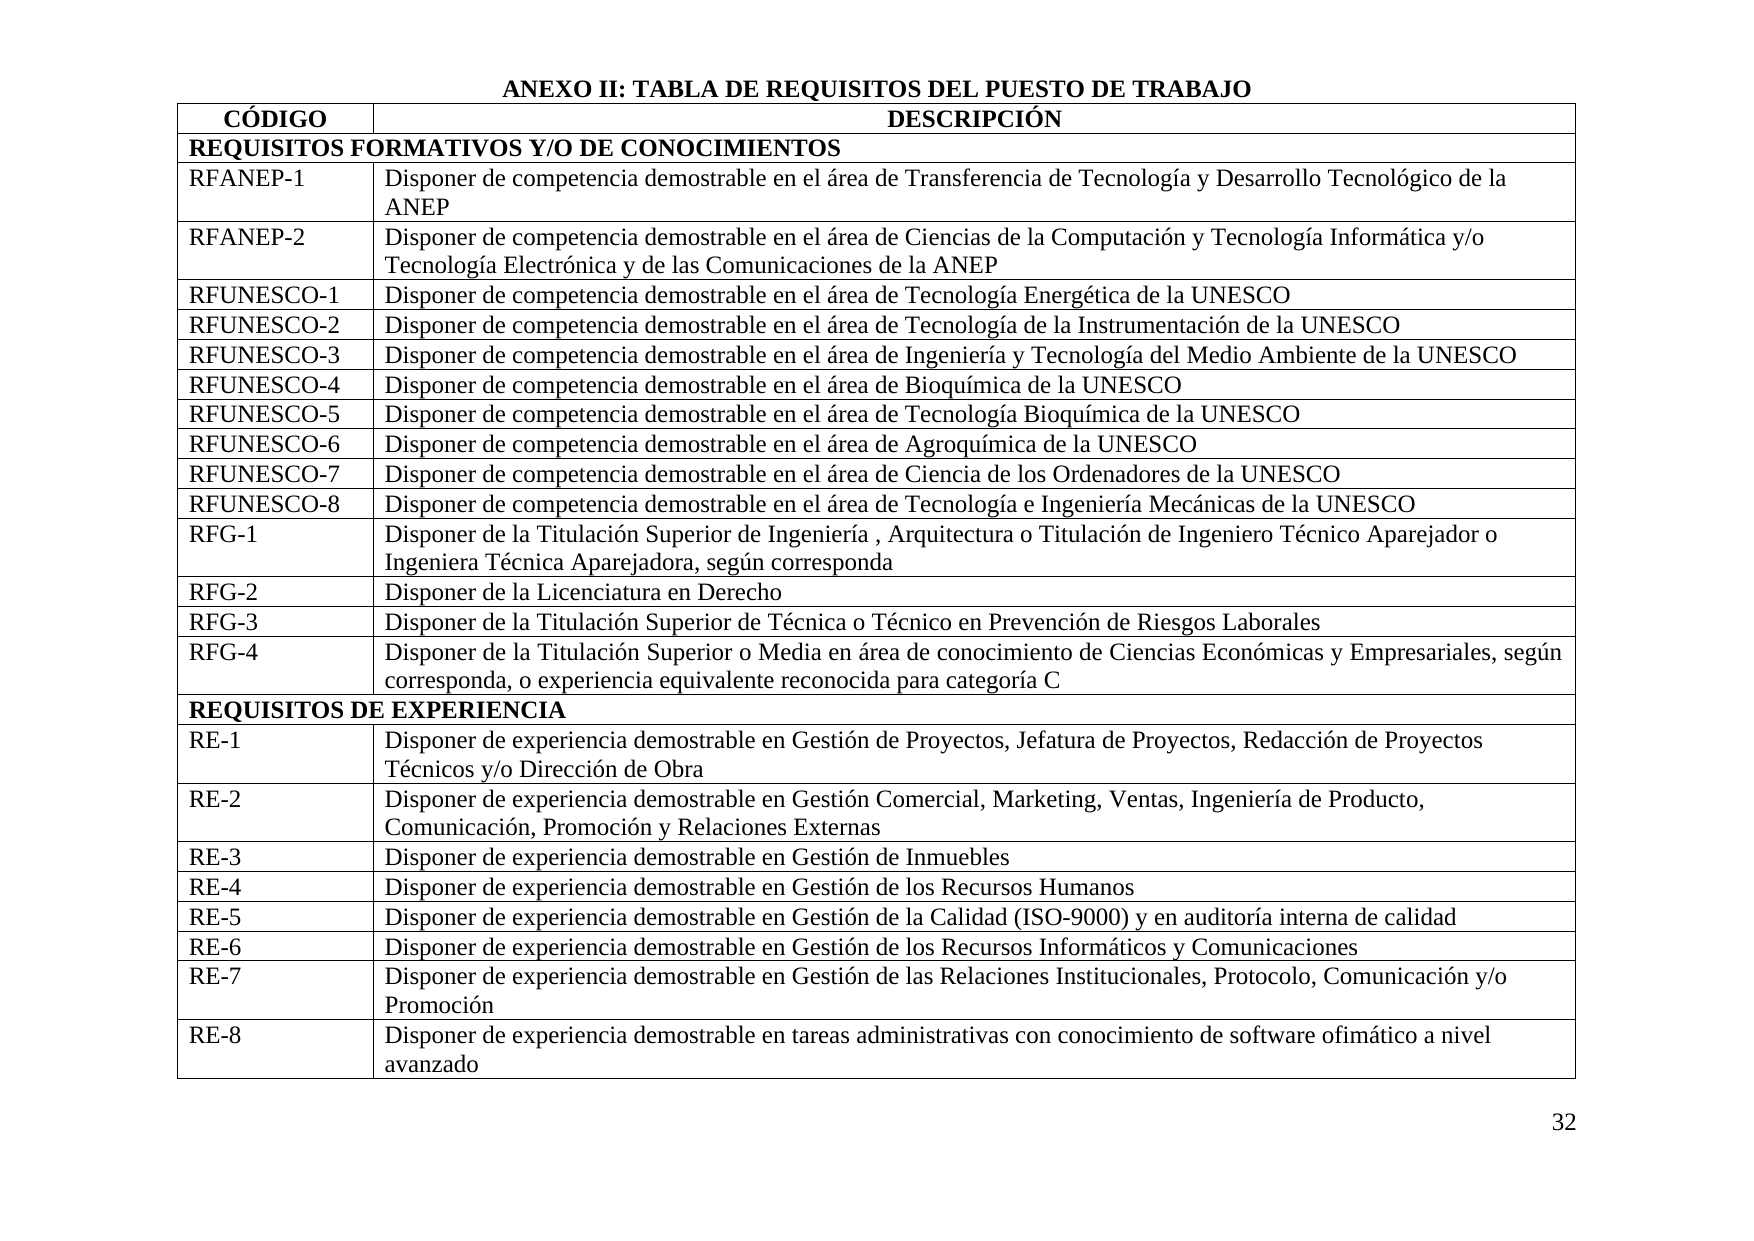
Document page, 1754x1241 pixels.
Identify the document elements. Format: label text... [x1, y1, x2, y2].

table_cell Disponer de competencia demostrable en el área de Bioquímica de la UNESCO [374, 370, 1575, 398]
table_cell RE-2 [178, 784, 373, 841]
table_cell Disponer de la Titulación Superior de Ingeniería , Arquitectura o Titulación de Ingeniero Técnico Aparejador o Ingeniera Técnica Aparejadora, según corresponda [374, 519, 1575, 576]
table_cell RFANEP-1 [178, 163, 373, 221]
table_cell RE-6 [178, 932, 373, 960]
table_cell RFUNESCO-5 [178, 400, 373, 428]
table_cell Disponer de experiencia demostrable en Gestión de las Relaciones Institucionales, Protocolo, Comunicación y/o Promoción [374, 961, 1575, 1019]
table_cell Disponer de competencia demostrable en el área de Tecnología e Ingeniería Mecánicas de la UNESCO [374, 489, 1575, 518]
table_cell Disponer de experiencia demostrable en Gestión de la Calidad (ISO-9000) y en auditoría interna de calidad [374, 902, 1575, 931]
table_cell Disponer de competencia demostrable en el área de Transferencia de Tecnología y Desarrollo Tecnológico de la ANEP [374, 163, 1575, 221]
table_cell RFUNESCO-2 [178, 310, 373, 339]
table_cell RE-1 [178, 725, 373, 783]
table_cell REQUISITOS DE EXPERIENCIA [178, 695, 1575, 724]
table_cell RFUNESCO-3 [178, 340, 373, 369]
table_cell Disponer de competencia demostrable en el área de Ingeniería y Tecnología del Medio Ambiente de la UNESCO [374, 340, 1575, 369]
table_cell Disponer de experiencia demostrable en Gestión Comercial, Marketing, Ventas, Ingeniería de Producto, Comunicación, Promoción y Relaciones Externas [374, 784, 1575, 841]
table_cell RFANEP-2 [178, 222, 373, 279]
table_cell Disponer de la Titulación Superior de Técnica o Técnico en Prevención de Riesgos Laborales [374, 607, 1575, 636]
table_header DESCRIPCIÓN [374, 104, 1575, 132]
table_cell Disponer de competencia demostrable en el área de Ciencia de los Ordenadores de la UNESCO [374, 459, 1575, 488]
table_cell RFUNESCO-7 [178, 459, 373, 488]
table_cell RFUNESCO-4 [178, 370, 373, 398]
subtitle ANEXO II: TABLA DE REQUISITOS DEL PUESTO DE TRABAJO [177, 74, 1577, 103]
table_cell Disponer de competencia demostrable en el área de Tecnología de la Instrumentación de la UNESCO [374, 310, 1575, 339]
table_cell Disponer de experiencia demostrable en Gestión de Inmuebles [374, 842, 1575, 871]
table_cell Disponer de la Licenciatura en Derecho [374, 577, 1575, 606]
table_cell RFG-4 [178, 637, 373, 694]
table_cell RFG-2 [178, 577, 373, 606]
table_cell RFUNESCO-8 [178, 489, 373, 518]
table_cell Disponer de competencia demostrable en el área de Tecnología Bioquímica de la UNESCO [374, 400, 1575, 428]
table_cell Disponer de experiencia demostrable en tareas administrativas con conocimiento de software ofimático a nivel avanzado [374, 1020, 1575, 1077]
table_cell Disponer de experiencia demostrable en Gestión de Proyectos, Jefatura de Proyectos, Redacción de Proyectos Técnicos y/o Dirección de Obra [374, 725, 1575, 783]
table_cell RFG-3 [178, 607, 373, 636]
table_cell RFUNESCO-1 [178, 280, 373, 309]
table_cell RE-5 [178, 902, 373, 931]
table_header CÓDIGO [178, 104, 373, 132]
table_cell REQUISITOS FORMATIVOS Y/O DE CONOCIMIENTOS [178, 134, 1575, 162]
table_cell RE-3 [178, 842, 373, 871]
table_cell Disponer de la Titulación Superior o Media en área de conocimiento de Ciencias Económicas y Empresariales, según corresponda, o experiencia equivalente reconocida para categoría C [374, 637, 1575, 694]
table_cell RE-7 [178, 961, 373, 1019]
table_cell Disponer de competencia demostrable en el área de Agroquímica de la UNESCO [374, 429, 1575, 458]
table_cell RE-4 [178, 872, 373, 901]
table_cell Disponer de experiencia demostrable en Gestión de los Recursos Informáticos y Comunicaciones [374, 932, 1575, 960]
table_cell Disponer de competencia demostrable en el área de Tecnología Energética de la UNESCO [374, 280, 1575, 309]
table_cell Disponer de experiencia demostrable en Gestión de los Recursos Humanos [374, 872, 1575, 901]
table_cell RFG-1 [178, 519, 373, 576]
table_cell RFUNESCO-6 [178, 429, 373, 458]
table_cell RE-8 [178, 1020, 373, 1077]
table_cell Disponer de competencia demostrable en el área de Ciencias de la Computación y Tecnología Informática y/o Tecnología Electrónica y de las Comunicaciones de la ANEP [374, 222, 1575, 279]
